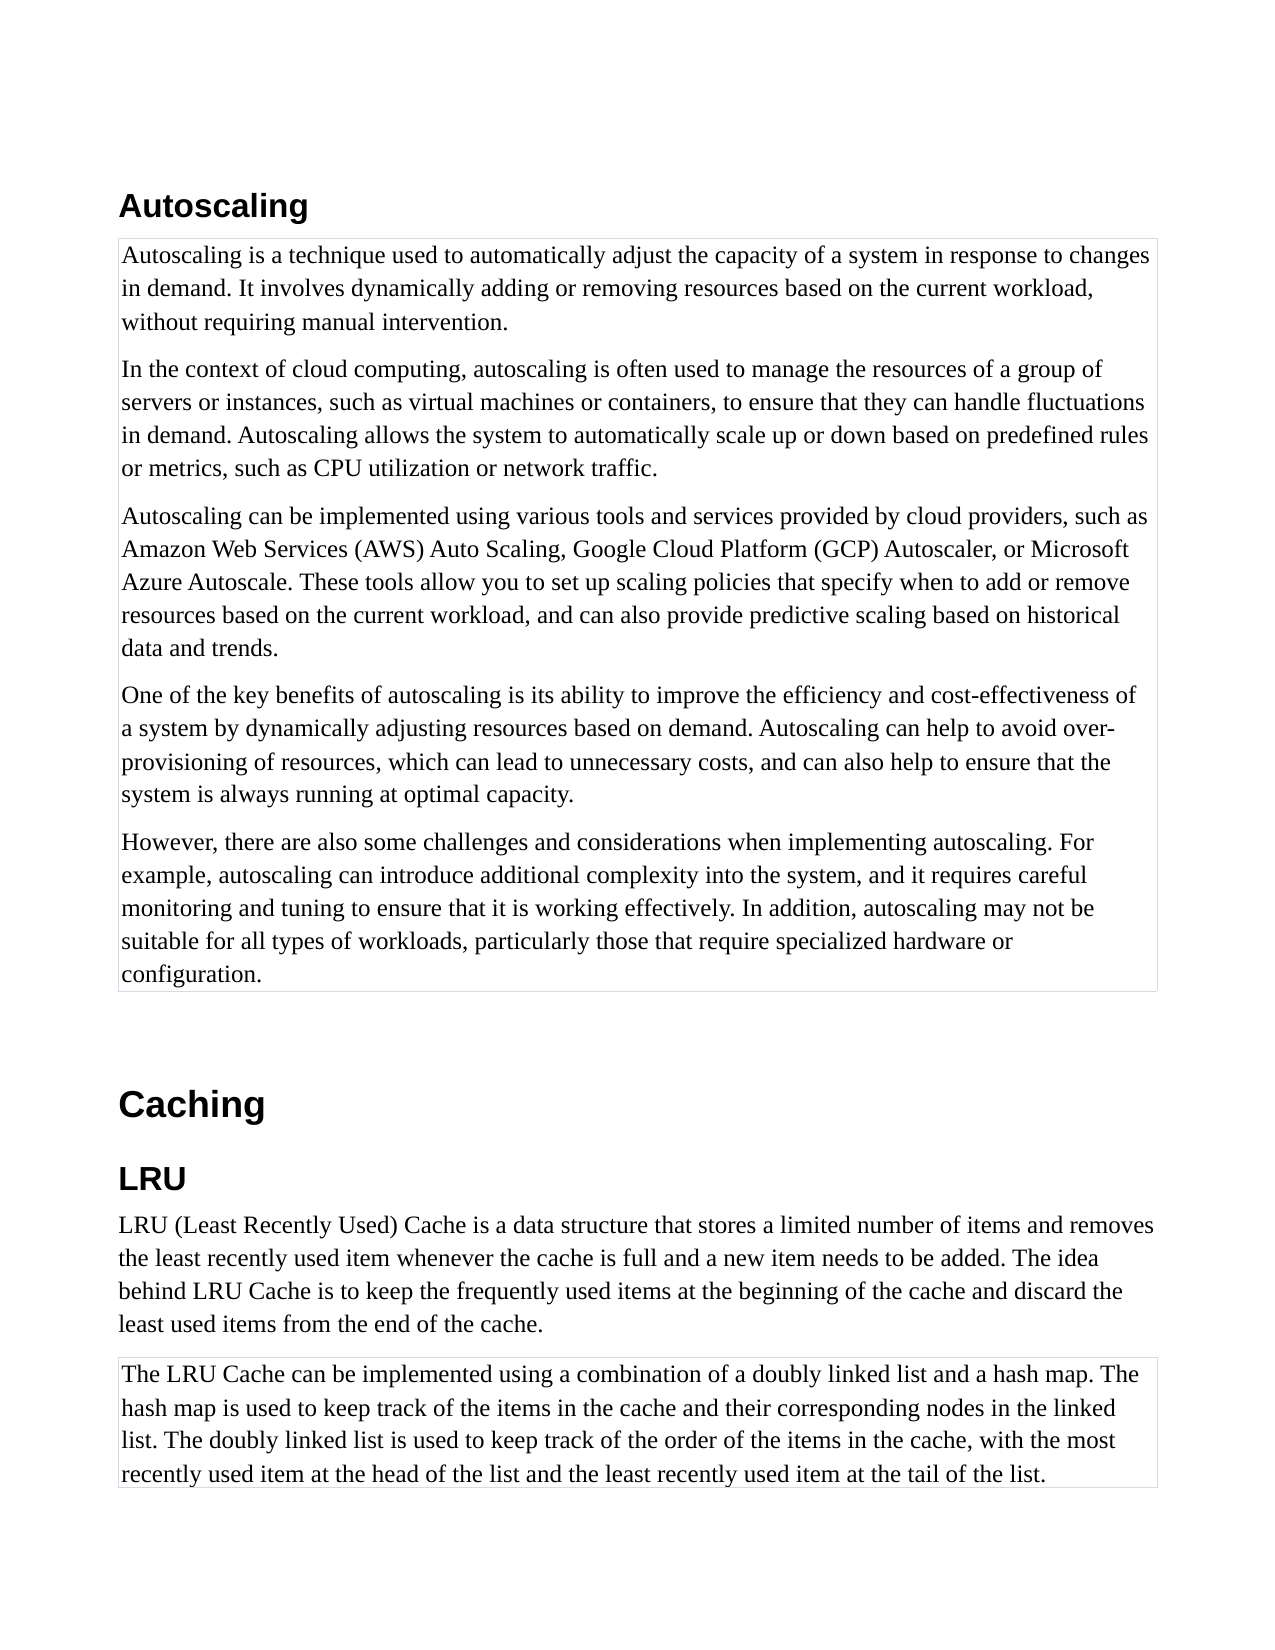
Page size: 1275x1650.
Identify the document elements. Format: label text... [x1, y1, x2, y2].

text Autoscaling is a technique used to automatically adjust the capacity of a system in response to changes in demand. It involves dynamically adding or removing resources based on the current workload, without requiring manual intervention. [119, 239, 1157, 335]
text LRU (Least Recently Used) Cache is a data structure that stores a limited number of items and removes the least recently used item whenever the cache is full and a new item needs to be added. The idea behind LRU Cache is to keep the frequently used items at the beginning of the cache and discard the least used items from the end of the cache. [118, 1210, 1157, 1338]
text One of the key benefits of autoscaling is its ability to improve the efficiency and cost-effectiveness of a system by dynamically adjusting resources based on demand. Autoscaling can help to avoid over-provisioning of resources, which can lead to unnecessary costs, and can also help to ensure that the system is always running at optimal capacity. [119, 677, 1157, 808]
text However, there are also some challenges and considerations when implementing autoscaling. For example, autoscaling can introduce additional complexity into the system, and it requires careful monitoring and tuning to ensure that it is working effectively. In addition, autoscaling may not be suitable for all types of workloads, particularly those that require specialized hardware or configuration. [119, 824, 1157, 991]
text Autoscaling can be implemented using various tools and services provided by cloud providers, such as Amazon Web Services (AWS) Auto Scaling, Google Cloud Platform (GCP) Autoscaler, or Microsoft Azure Autoscale. These tools allow you to set up scaling policies that specify when to add or remove resources based on the current workload, and can also provide predictive scaling based on historical data and trends. [119, 498, 1157, 662]
subtitle Caching [118, 1082, 1157, 1126]
text The LRU Cache can be implemented using a combination of a doubly linked list and a hash map. The hash map is used to keep track of the items in the cache and their corresponding nodes in the linked list. The doubly linked list is used to keep track of the order of the items in the cache, with the most recently used item at the head of the list and the least recently used item at the tail of the list. [119, 1358, 1157, 1487]
text In the context of cloud computing, autoscaling is often used to manage the resources of a group of servers or instances, such as virtual machines or containers, to ensure that they can handle fluctuations in demand. Autoscaling allows the system to automatically scale up or down based on predefined rules or metrics, such as CPU utilization or network traffic. [119, 351, 1157, 482]
subtitle LRU [118, 1159, 1157, 1197]
subtitle Autoscaling [118, 187, 1157, 225]
